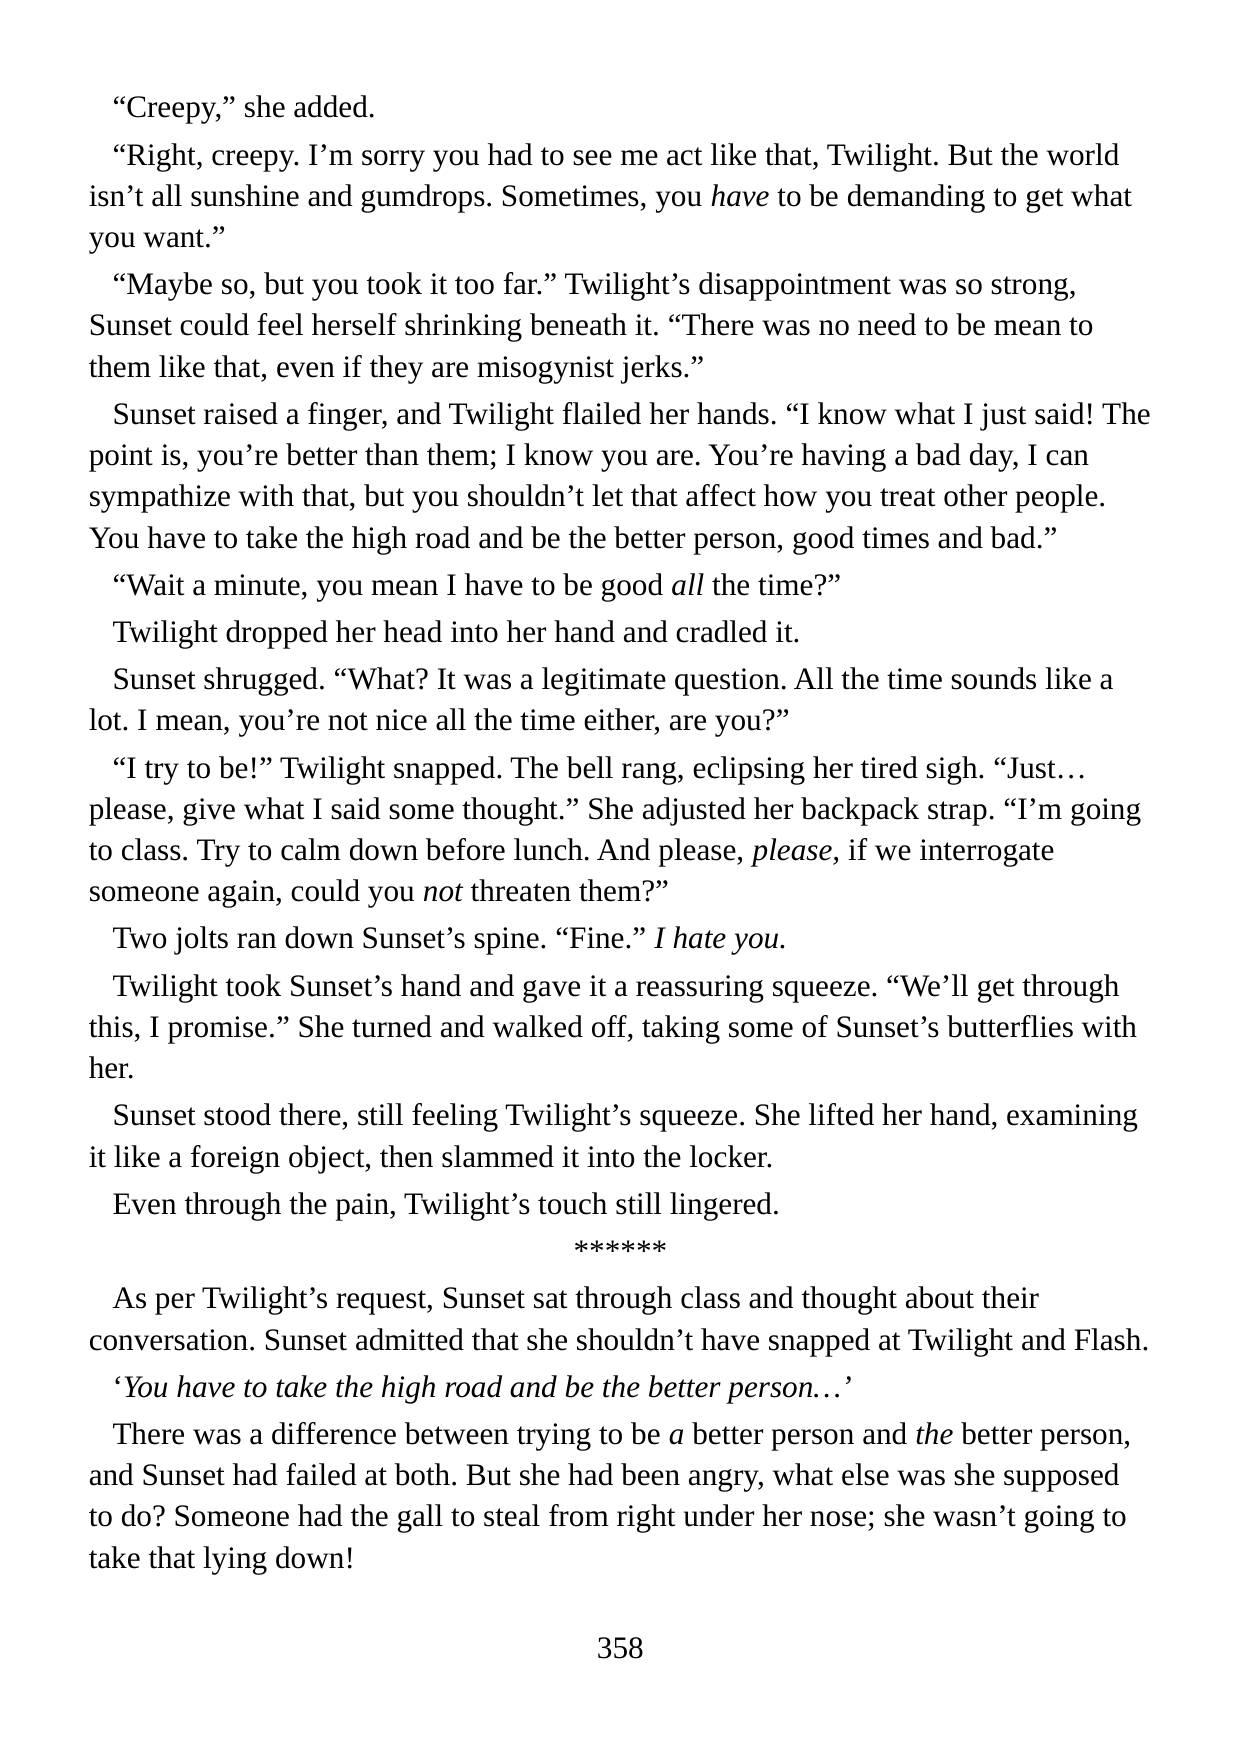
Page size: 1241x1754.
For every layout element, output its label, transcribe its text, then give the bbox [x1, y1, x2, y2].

text Twilight dropped her head into her hand and cradled it. [88, 613, 1152, 649]
text “Maybe so, but you took it too far.” Twilight’s disappointment was so strong, Sunset could feel herself shrinking beneath it. “There was no need to be mean to them like that, even if they are misogynist jerks.” [88, 265, 1152, 384]
text As per Twilight’s request, Sunset sat through class and thought about their conversation. Sunset admitted that she shouldn’t have snapped at Twilight and Flash. [88, 1279, 1152, 1357]
text Sunset shrugged. “What? It was a legitimate question. All the time sounds like a lot. I mean, you’re not nice all the time either, are you?” [88, 660, 1152, 738]
text “I try to be!” Twilight snapped. The bell rang, eclipsing her tired sigh. “Just… please, give what I said some thought.” She adjusted her backpack strap. “I’m going to class. Try to calm down before lunch. And please, please, if we interrogate someone again, could you not threaten them?” [88, 749, 1152, 908]
text Two jolts ran down Sunset’s spine. “Fine.” I hate you. [88, 920, 1152, 956]
text Twilight took Sunset’s hand and gave it a reassuring squeeze. “We’ll get through this, I promise.” She turned and walked off, taking some of Sunset’s butterflies with her. [88, 967, 1152, 1085]
text Sunset raised a finger, and Twilight flailed her hands. “I know what I just said! The point is, you’re better than them; I know you are. You’re having a bad day, I can sympathize with that, but you shouldn’t let that affect how you treat other people. You have to take the high road and be the better person, good times and bad.” [88, 395, 1152, 555]
text Even through the pain, Twilight’s touch still lingered. [88, 1185, 1152, 1221]
text Sunset stood there, still feeling Twilight’s squeeze. She lifted her hand, examining it like a foreign object, then slammed it into the locker. [88, 1097, 1152, 1174]
text There was a difference between trying to be a better person and the better person, and Sunset had failed at both. But she had been angry, what else was she supposed to do? Someone had the gall to steal from right under her nose; she wasn’t going to take that lying down! [88, 1415, 1152, 1575]
text ‘You have to take the high road and be the better person…’ [88, 1368, 1152, 1404]
text “Wait a minute, you mean I have to be good all the time?” [88, 566, 1152, 602]
text “Creepy,” she added. [88, 88, 1152, 124]
text “Right, creepy. I’m sorry you had to see me act like that, Twilight. But the world isn’t all sunshine and gumdrops. Sometimes, you have to be demanding to get what you want.” [88, 136, 1152, 254]
text ****** [88, 1232, 1152, 1268]
